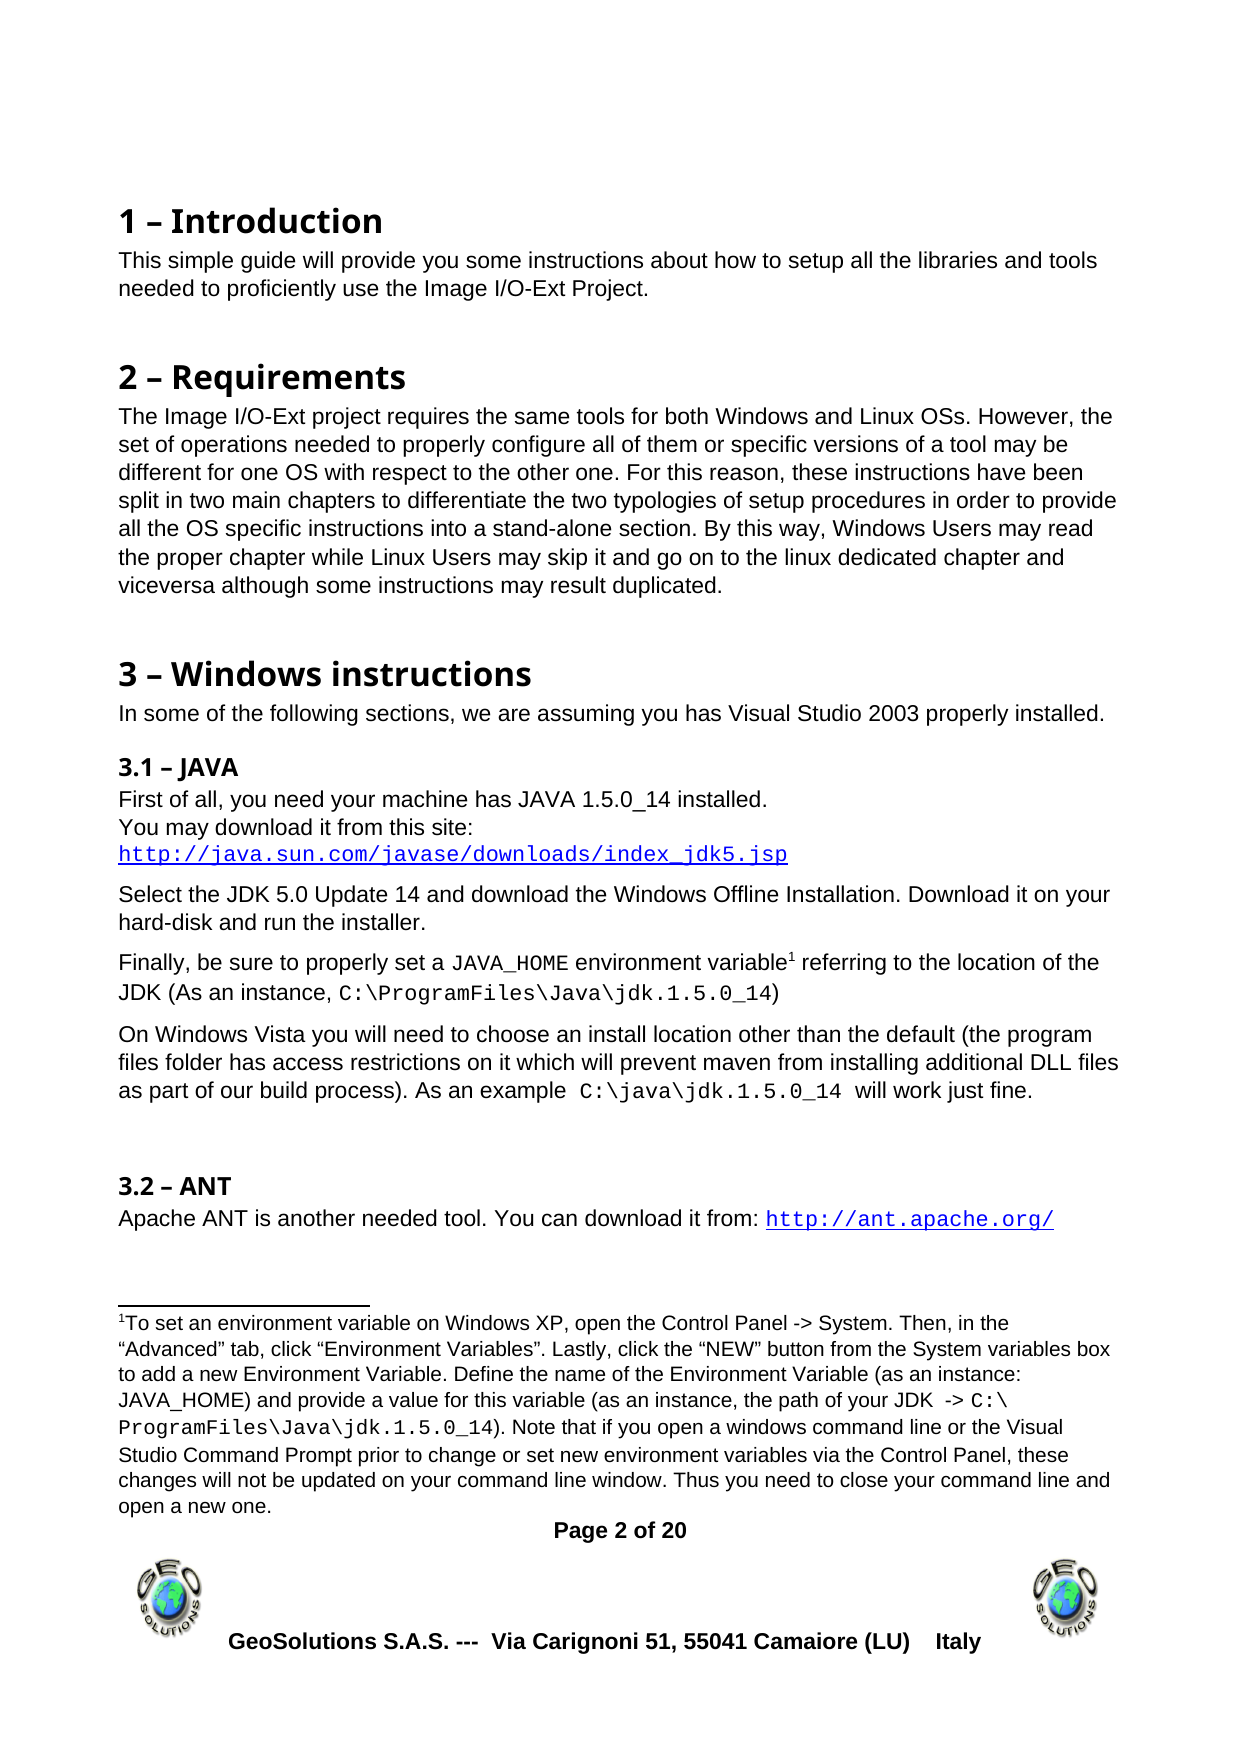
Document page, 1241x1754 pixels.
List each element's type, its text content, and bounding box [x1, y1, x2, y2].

text Apache ANT is another needed tool. You can download it from: http://ant.apache.org/ [118, 1206, 1122, 1233]
text First of all, you need your machine has JAVA 1.5.0_14 installed. You may download it from this site: http://java.sun.com/javase/downloads/index_jdk5.jsp [118, 787, 1122, 868]
text Finally, be sure to properly set a JAVA_HOME environment variable referring to the location of the JDK (As an instance, C:\ProgramFiles\Java\jdk.1.5.0_14) [118, 950, 1122, 1007]
text Select the JDK 5.0 Update 14 and download the Windows Offline Installation. Download it on your hard-disk and run the installer. [118, 882, 1122, 936]
picture [134, 1552, 205, 1641]
subtitle 3 – Windows instructions [118, 651, 1122, 696]
subtitle 3.2 – ANT [118, 1168, 1122, 1202]
subtitle 2 – Requirements [118, 354, 1122, 399]
text The Image I/O-Ext project requires the same tools for both Windows and Linux OSs. However, the set of operations needed to properly configure all of them or specific versions of a tool may be different for one OS with respect to the other one. For this reason, these instructions have been split in two main chapters to differentiate the two typologies of setup procedures in order to provide all the OS specific instructions into a stand-alone section. By this way, Windows Users may read the proper chapter while Linux Users may skip it and go on to the linux dedicated chapter and viceversa although some instructions may result duplicated. [118, 404, 1122, 598]
subtitle 1 – Introduction [118, 198, 1122, 243]
text This simple guide will provide you some instructions about how to setup all the libraries and tools needed to proficiently use the Image I/O-Ext Project. [118, 247, 1122, 301]
subtitle 3.1 – JAVA [118, 749, 1122, 783]
text To set an environment variable on Windows XP, open the Control Panel -> System. Then, in the “Advanced” tab, click “Environment Variables”. Lastly, click the “NEW” button from the System variables box to add a new Environment Variable. Define the name of the Environment Variable (as an instance: JAVA_HOME) and provide a value for this variable (as an instance, the path of your JDK -> C:\ProgramFiles\Java\jdk.1.5.0_14). Note that if you open a windows command line or the Visual Studio Command Prompt prior to change or set new environment variables via the Control Panel, these changes will not be updated on your command line window. Thus you need to close your command line and open a new one. [118, 1312, 1122, 1518]
picture [1030, 1552, 1101, 1641]
text In some of the following sections, we are assuming you has Visual Studio 2003 properly installed. [118, 700, 1122, 726]
text On Windows Vista you will need to choose an install location other than the default (the program files folder has access restrictions on it which will prevent maven from installing additional DLL files as part of our build process). As an example C:\java\jdk.1.5.0_14 will work just fine. [118, 1021, 1122, 1105]
